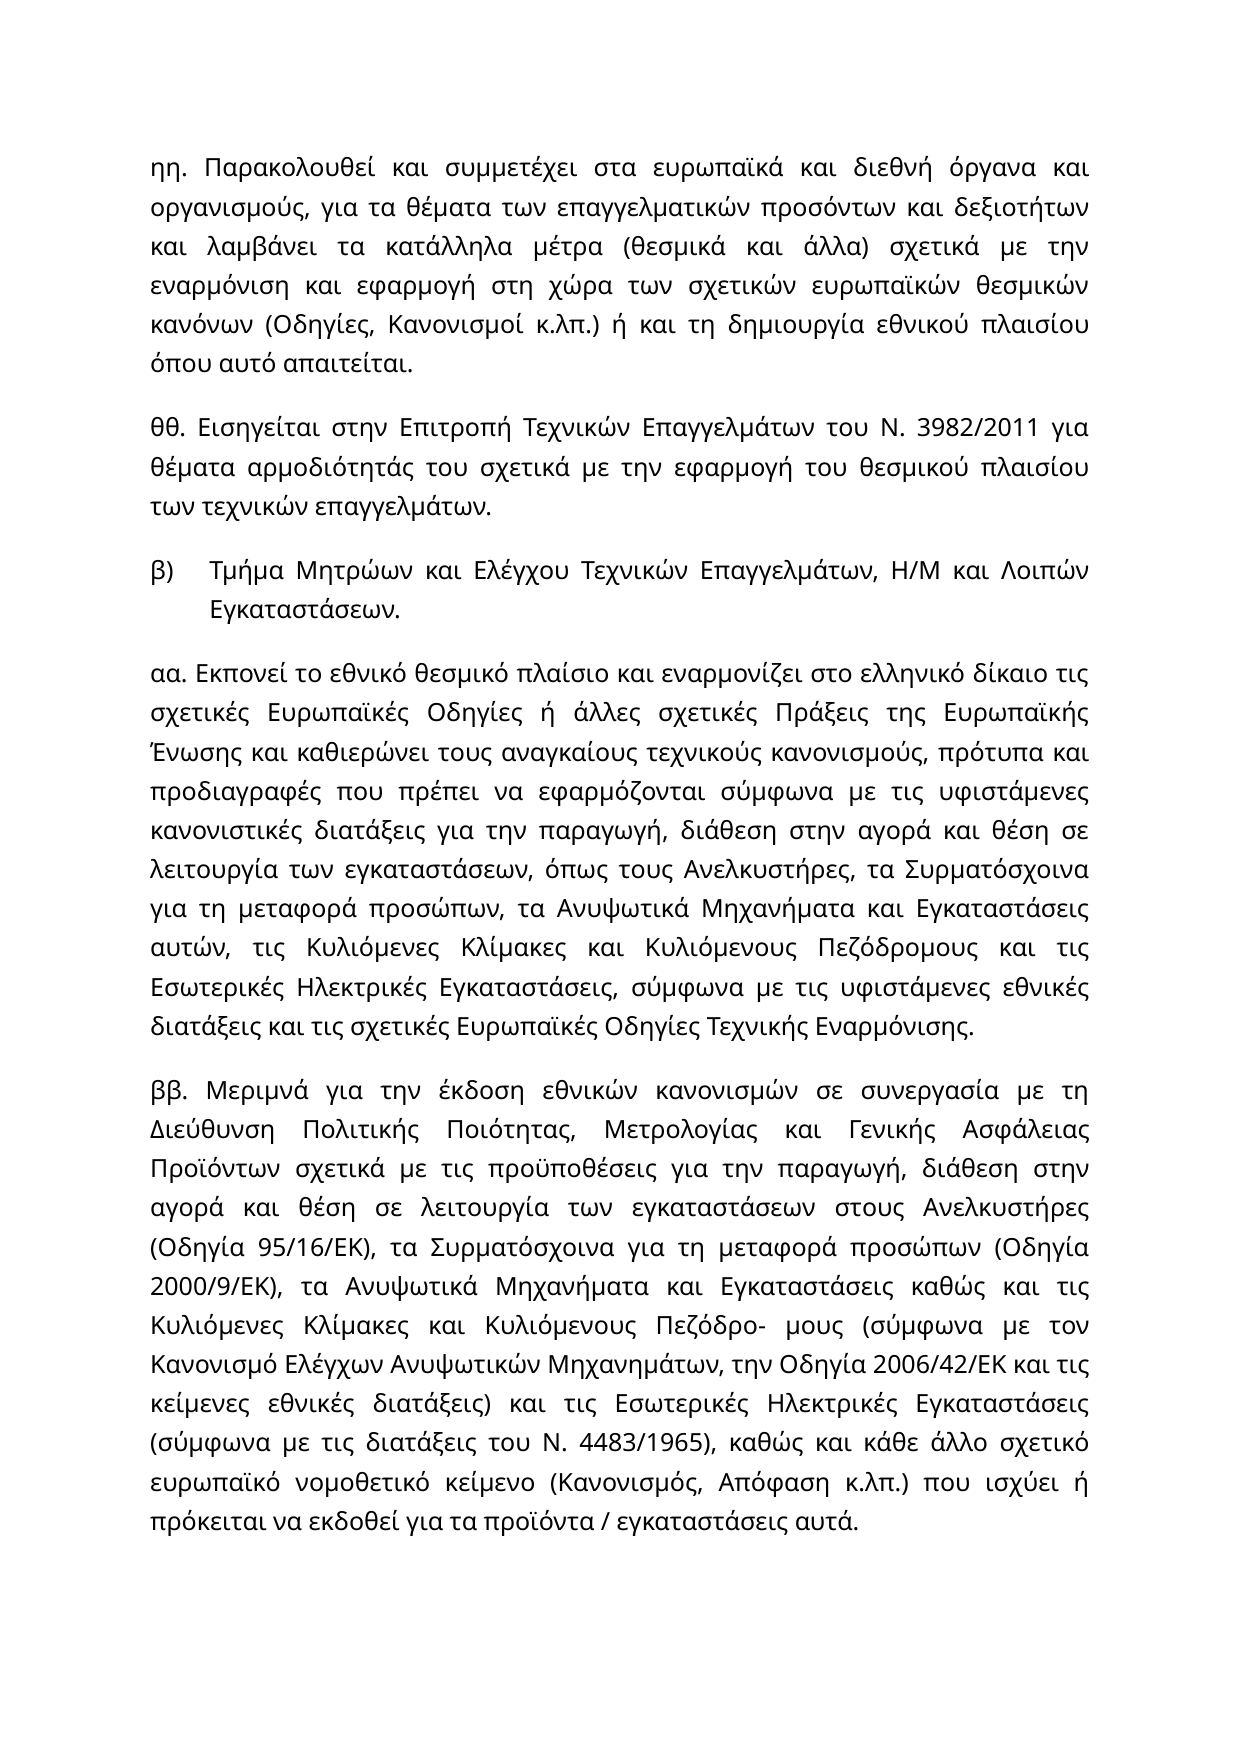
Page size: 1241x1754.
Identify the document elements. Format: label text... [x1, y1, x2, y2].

text αα. Εκπονεί το εθνικό θεσμικό πλαίσιο και εναρμονίζει στο ελληνικό δίκαιο τις σχετικές Ευρωπαϊκές Οδηγίες ή άλλες σχετικές Πράξεις της Ευρωπαϊκής Ένωσης και καθιερώνει τους αναγκαίους τεχνικούς κανονισμούς, πρότυπα και προδιαγραφές που πρέπει να εφαρμόζονται σύμφωνα με τις υφιστάμενες κανονιστικές διατάξεις για την παραγωγή, διάθεση στην αγορά και θέση σε λειτουργία των εγκαταστάσεων, όπως τους Ανελκυστήρες, τα Συρματόσχοινα για τη μεταφορά προσώπων, τα Ανυψωτικά Μηχανήματα και Εγκαταστάσεις αυτών, τις Κυλιόμενες Κλίμακες και Κυλιόμενους Πεζόδρομους και τις Εσωτερικές Ηλεκτρικές Εγκαταστάσεις, σύμφωνα με τις υφιστάμενες εθνικές διατάξεις και τις σχετικές Ευρωπαϊκές Οδηγίες Τεχνικής Εναρμόνισης. [150, 656, 1090, 1042]
text θθ. Εισηγείται στην Επιτροπή Τεχνικών Επαγγελμάτων του Ν. 3982/2011 για θέματα αρμοδιότητάς του σχετικά με την εφαρμογή του θεσμικού πλαισίου των τεχνικών επαγγελμάτων. [150, 410, 1090, 522]
text ββ. Μεριμνά για την έκδοση εθνικών κανονισμών σε συνεργασία με τη Διεύθυνση Πολιτικής Ποιότητας, Μετρολογίας και Γενικής Ασφάλειας Προϊόντων σχετικά με τις προϋποθέσεις για την παραγωγή, διάθεση στην αγορά και θέση σε λειτουργία των εγκαταστάσεων στους Ανελκυστήρες (Οδηγία 95/16/ΕΚ), τα Συρματόσχοινα για τη μεταφορά προσώπων (Οδηγία 2000/9/ΕΚ), τα Ανυψωτικά Μηχανήματα και Εγκαταστάσεις καθώς και τις Κυλιόμενες Κλίμακες και Κυλιόμενους Πεζόδρο- μους (σύμφωνα με τον Κανονισμό Ελέγχων Ανυψωτικών Μηχανημάτων, την Οδηγία 2006/42/ΕΚ και τις κείμενες εθνικές διατάξεις) και τις Εσωτερικές Ηλεκτρικές Εγκαταστάσεις (σύμφωνα με τις διατάξεις του Ν. 4483/1965), καθώς και κάθε άλλο σχετικό ευρωπαϊκό νομοθετικό κείμενο (Κανονισμός, Απόφαση κ.λπ.) που ισχύει ή πρόκειται να εκδοθεί για τα προϊόντα / εγκαταστάσεις αυτά. [150, 1072, 1090, 1537]
text ηη. Παρακολουθεί και συμμετέχει στα ευρωπαϊκά και διεθνή όργανα και οργανισμούς, για τα θέματα των επαγγελματικών προσόντων και δεξιοτήτων και λαμβάνει τα κατάλληλα μέτρα (θεσμικά και άλλα) σχετικά με την εναρμόνιση και εφαρμογή στη χώρα των σχετικών ευρωπαϊκών θεσμικών κανόνων (Οδηγίες, Κανονισμοί κ.λπ.) ή και τη δημιουργία εθνικού πλαισίου όπου αυτό απαιτείται. [150, 150, 1090, 380]
list β) Τμήμα Μητρώων και Ελέγχου Τεχνικών Επαγγελμάτων, Η/Μ και Λοιπών Εγκαταστάσεων. [150, 552, 1090, 626]
